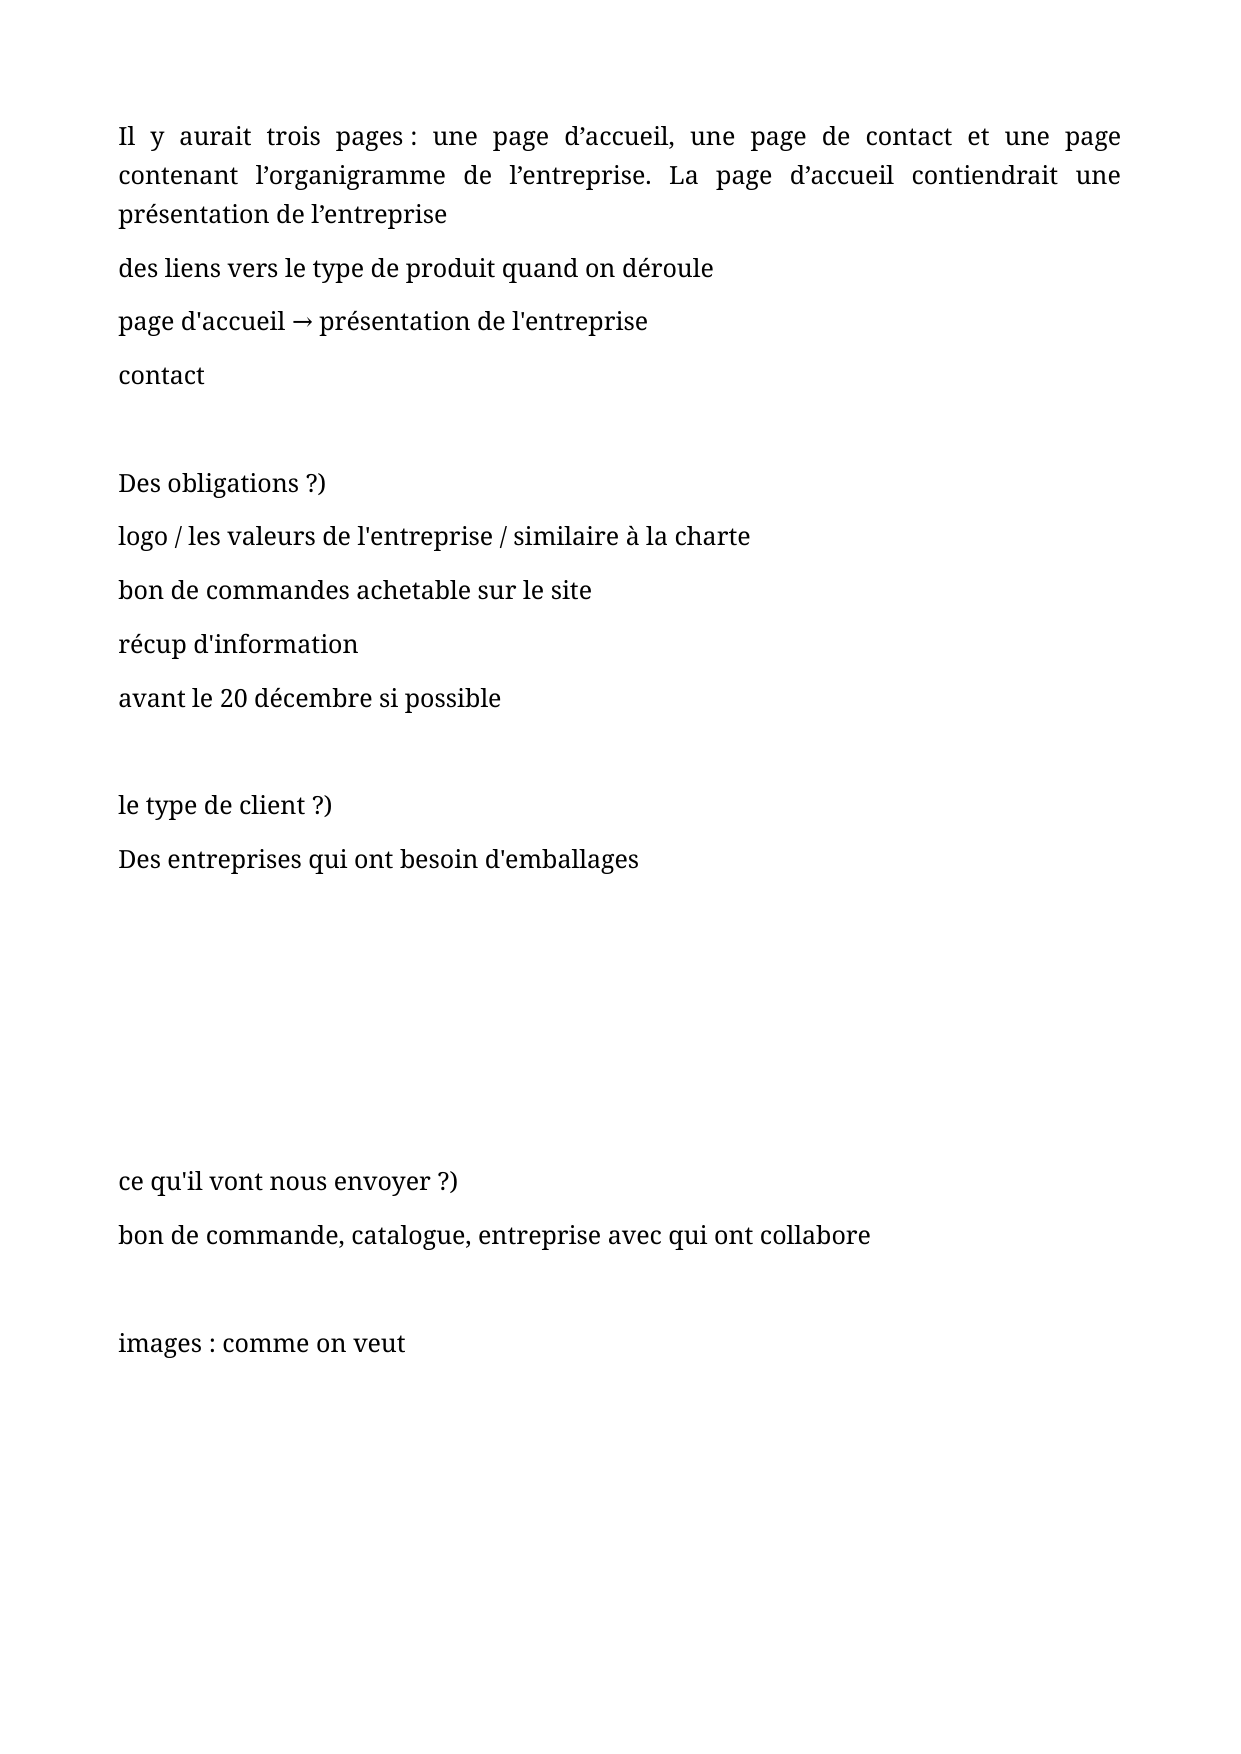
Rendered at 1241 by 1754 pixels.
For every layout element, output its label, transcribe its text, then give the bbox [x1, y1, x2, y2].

text avant le 20 décembre si possible [118, 680, 1122, 714]
text page d'accueil → présentation de l'entreprise [118, 304, 1122, 338]
text ce qu'il vont nous envoyer ?) [118, 1164, 1122, 1198]
text bon de commande, catalogue, entreprise avec qui ont collabore [118, 1218, 1122, 1252]
text images : comme on veut [118, 1325, 1122, 1359]
text Des entreprises qui ont besoin d'emballages [118, 841, 1122, 876]
text contact [118, 358, 1122, 392]
text le type de client ?) [118, 788, 1122, 822]
text bon de commandes achetable sur le site [118, 573, 1122, 607]
text récup d'information [118, 626, 1122, 661]
text Des obligations ?) [118, 465, 1122, 499]
text Il y aurait trois pages : une page d’accueil, une page de contact et une page contenant l’organigramme de l’entreprise. La page d’accueil contiendrait une présentation de l’entreprise [118, 118, 1122, 231]
text des liens vers le type de produit quand on déroule [118, 250, 1122, 284]
text logo / les valeurs de l'entreprise / similaire à la charte [118, 519, 1122, 553]
